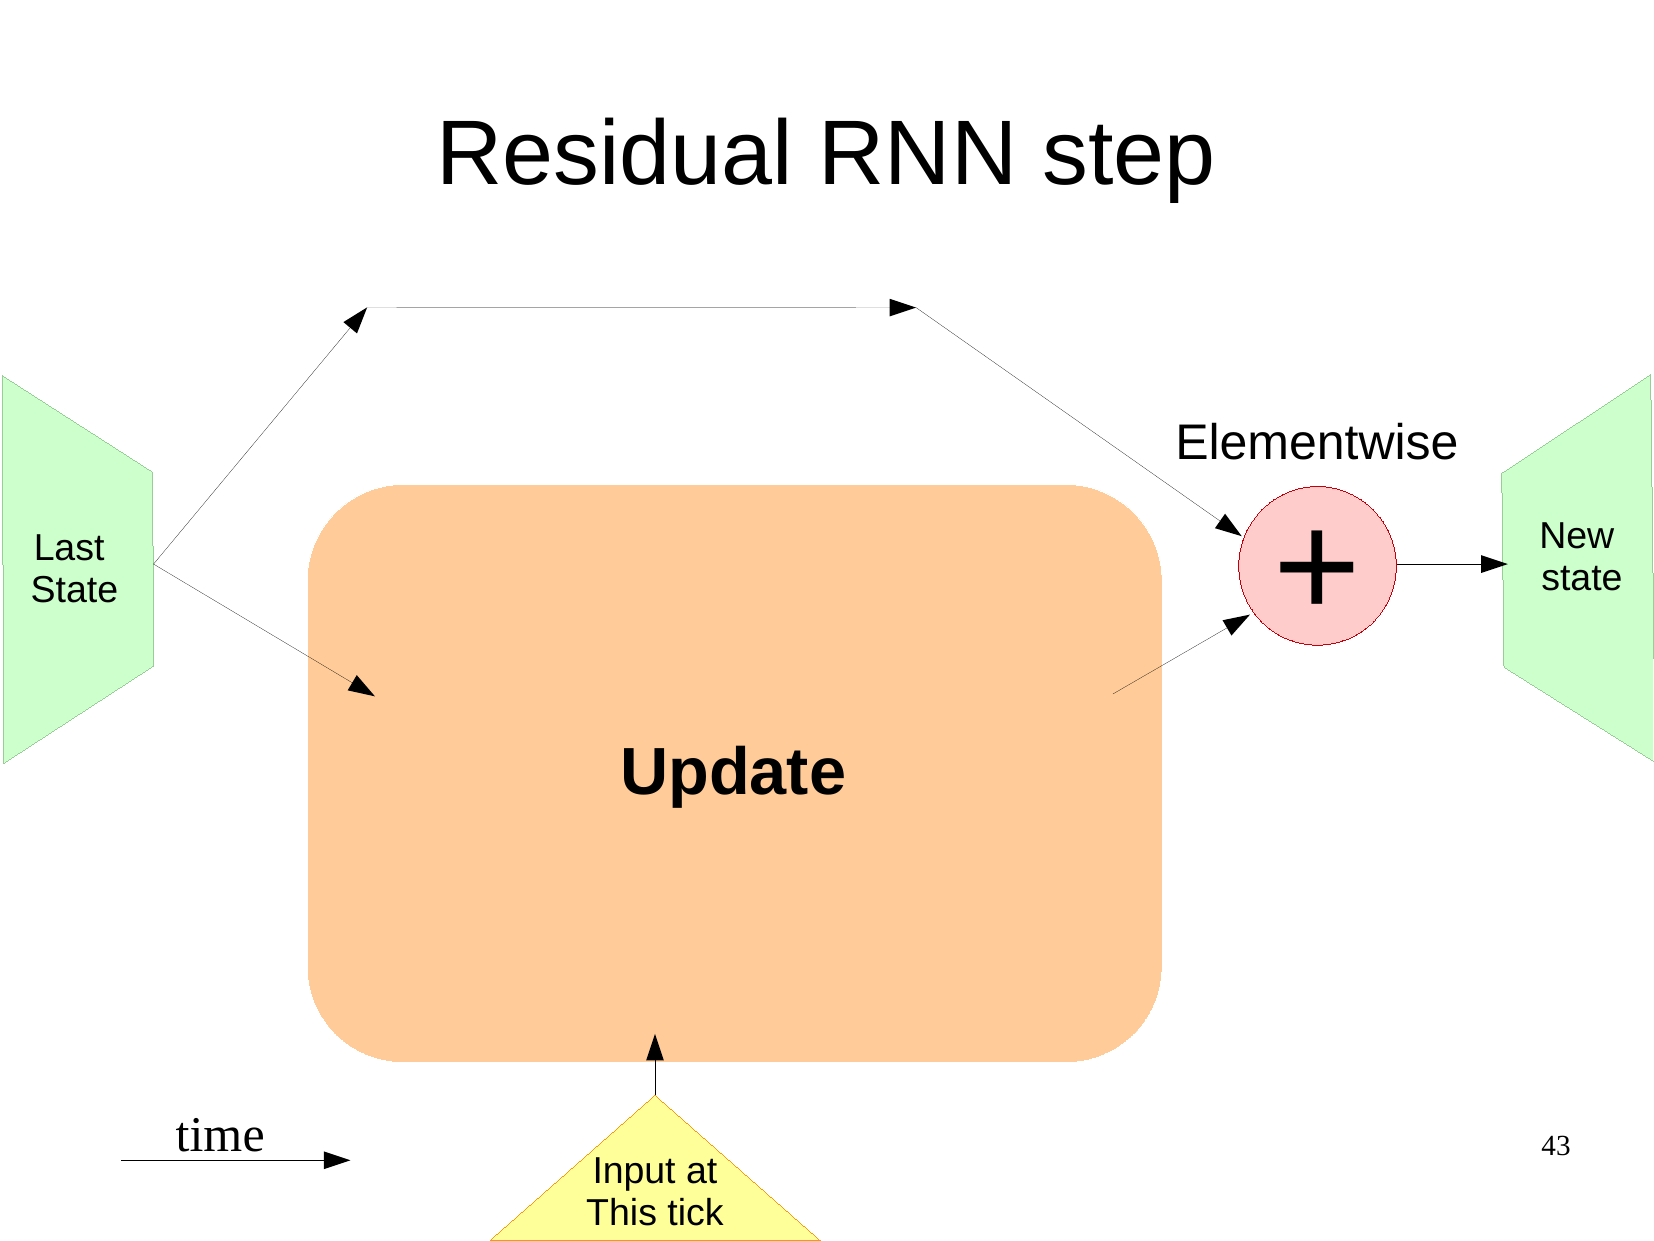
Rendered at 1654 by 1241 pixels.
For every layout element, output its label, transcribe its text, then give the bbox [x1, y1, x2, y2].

text_box [1503, 606, 1654, 762]
text_box Last State [0, 519, 169, 661]
title Residual RNN step [82, 49, 1571, 257]
text_box Input at This tick [490, 1095, 821, 1241]
text_box [3, 661, 154, 764]
text_box + [1238, 486, 1397, 646]
text_box time [160, 1107, 280, 1164]
text_box New state [1483, 507, 1654, 606]
text_box [307, 484, 1163, 1063]
text_box [1501, 374, 1653, 507]
text_box Update [605, 726, 862, 817]
text_box Elementwise [1160, 406, 1474, 478]
text_box [2, 375, 153, 519]
